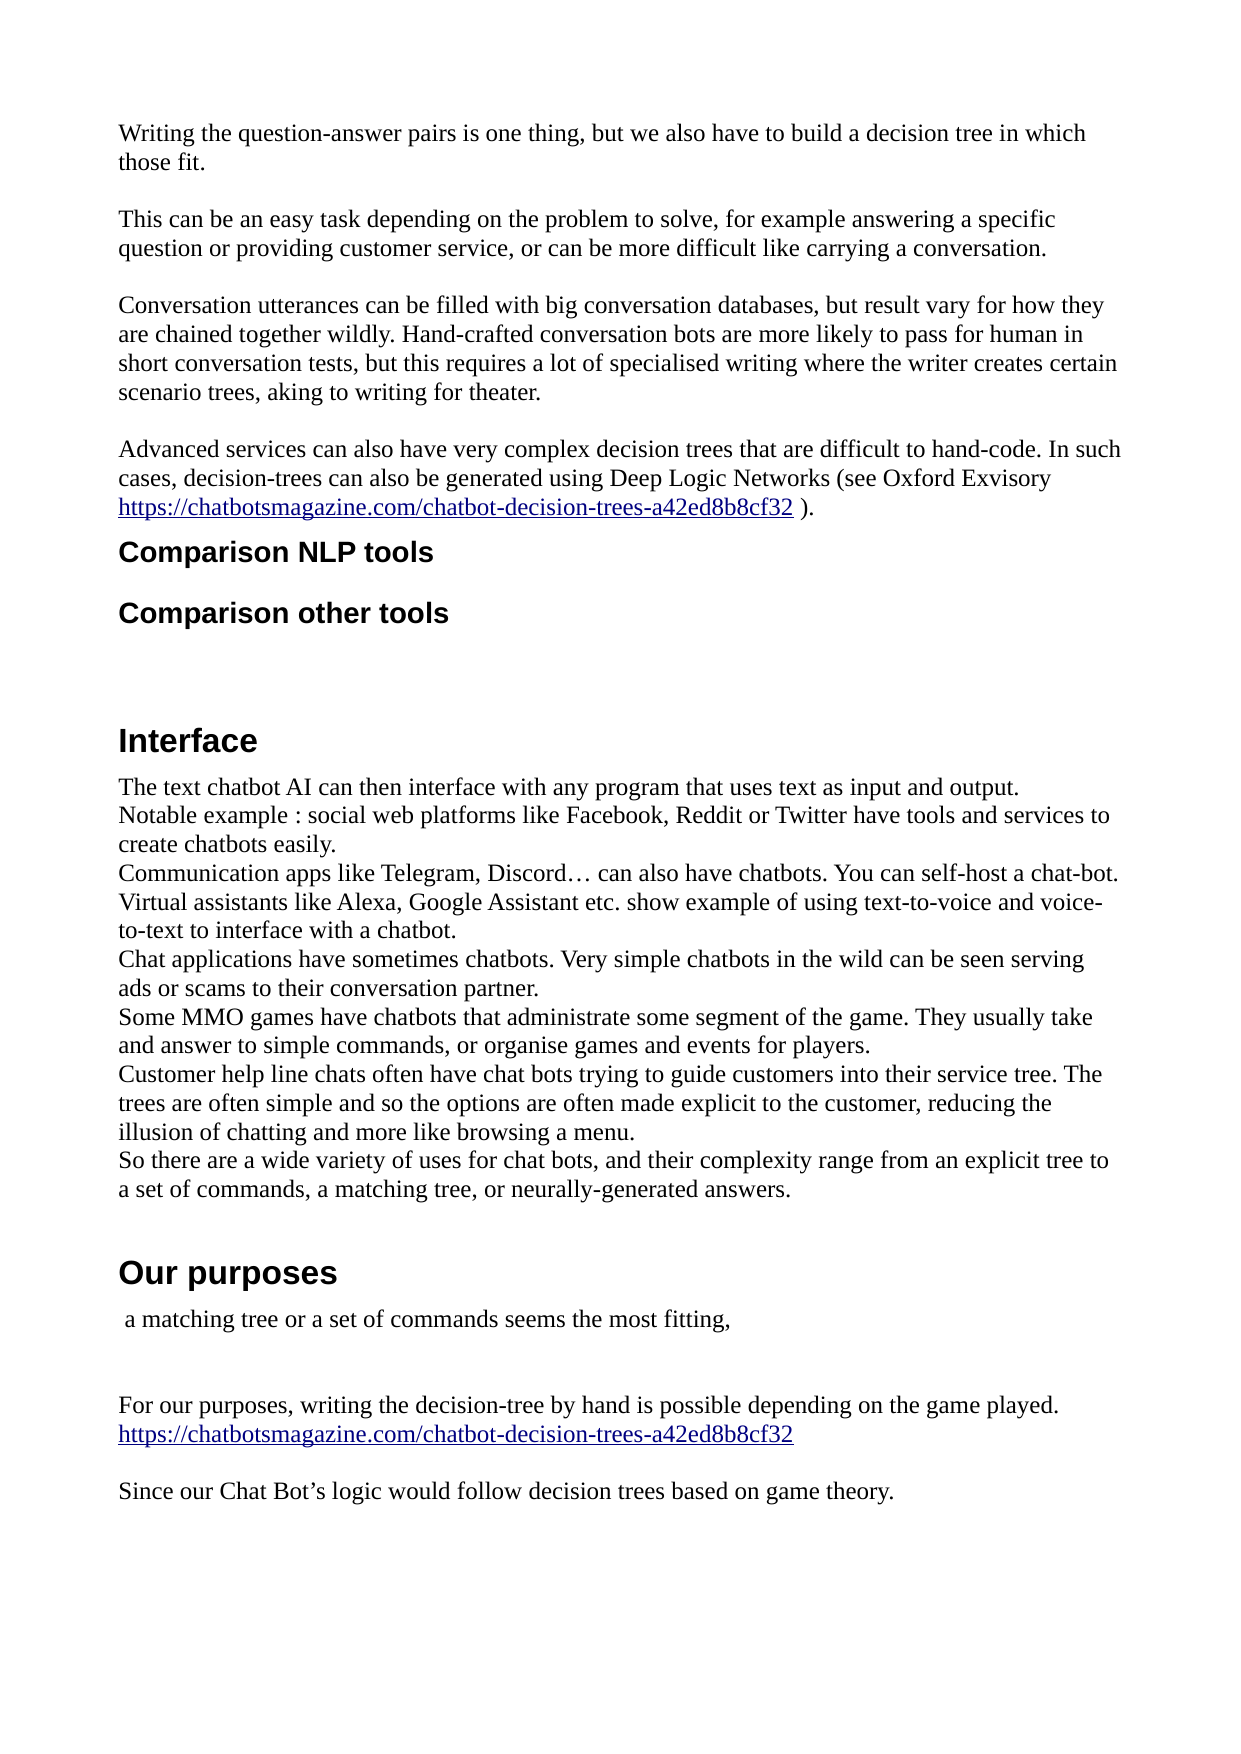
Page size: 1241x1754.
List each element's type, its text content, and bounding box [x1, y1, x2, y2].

text Communication apps like Telegram, Discord… can also have chatbots. You can self-host a chat-bot. [118, 858, 1122, 887]
text The text chatbot AI can then interface with any program that uses text as input and output. [118, 772, 1122, 801]
subtitle Interface [118, 721, 1122, 759]
text a matching tree or a set of commands seems the most fitting, [118, 1304, 1122, 1332]
subtitle Our purposes [118, 1253, 1122, 1291]
text Advanced services can also have very complex decision trees that are difficult to hand-code. In such cases, decision-trees can also be generated using Deep Logic Networks (see Oxford Exvisory https://chatbotsmagazine.com/chatbot-decision-trees-a42ed8b8cf32 ). [118, 434, 1122, 521]
text For our purposes, writing the decision-tree by hand is possible depending on the game played. https://chatbotsmagazine.com/chatbot-decision-trees-a42ed8b8cf32 [118, 1390, 1122, 1447]
text Some MMO games have chatbots that administrate some segment of the game. They usually take and answer to simple commands, or organise games and events for players. [118, 1002, 1122, 1059]
subtitle Comparison other tools [118, 596, 1122, 630]
text Chat applications have sometimes chatbots. Very simple chatbots in the wild can be seen serving ads or scams to their conversation partner. [118, 944, 1122, 1002]
text Conversation utterances can be filled with big conversation databases, but result vary for how they are chained together wildly. Hand-crafted conversation bots are more likely to pass for human in short conversation tests, but this requires a lot of specialised writing where the writer creates certain scenario trees, aking to writing for theater. [118, 291, 1122, 406]
text Since our Chat Bot’s logic would follow decision trees based on game theory. [118, 1476, 1122, 1505]
text So there are a wide variety of uses for chat bots, and their complexity range from an explicit tree to a set of commands, a matching tree, or neurally-generated answers. [118, 1146, 1122, 1203]
text Virtual assistants like Alexa, Google Assistant etc. show example of using text-to-voice and voice-to-text to interface with a chatbot. [118, 887, 1122, 944]
subtitle Comparison NLP tools [118, 535, 1122, 569]
text Notable example : social web platforms like Facebook, Reddit or Twitter have tools and services to create chatbots easily. [118, 801, 1122, 858]
text This can be an easy task depending on the problem to solve, for example answering a specific question or providing customer service, or can be more difficult like carrying a conversation. [118, 204, 1122, 262]
text Writing the question-answer pairs is one thing, but we also have to build a decision tree in which those fit. [118, 118, 1122, 176]
text Customer help line chats often have chat bots trying to guide customers into their service tree. The trees are often simple and so the options are often made explicit to the customer, reducing the illusion of chatting and more like browsing a menu. [118, 1059, 1122, 1146]
